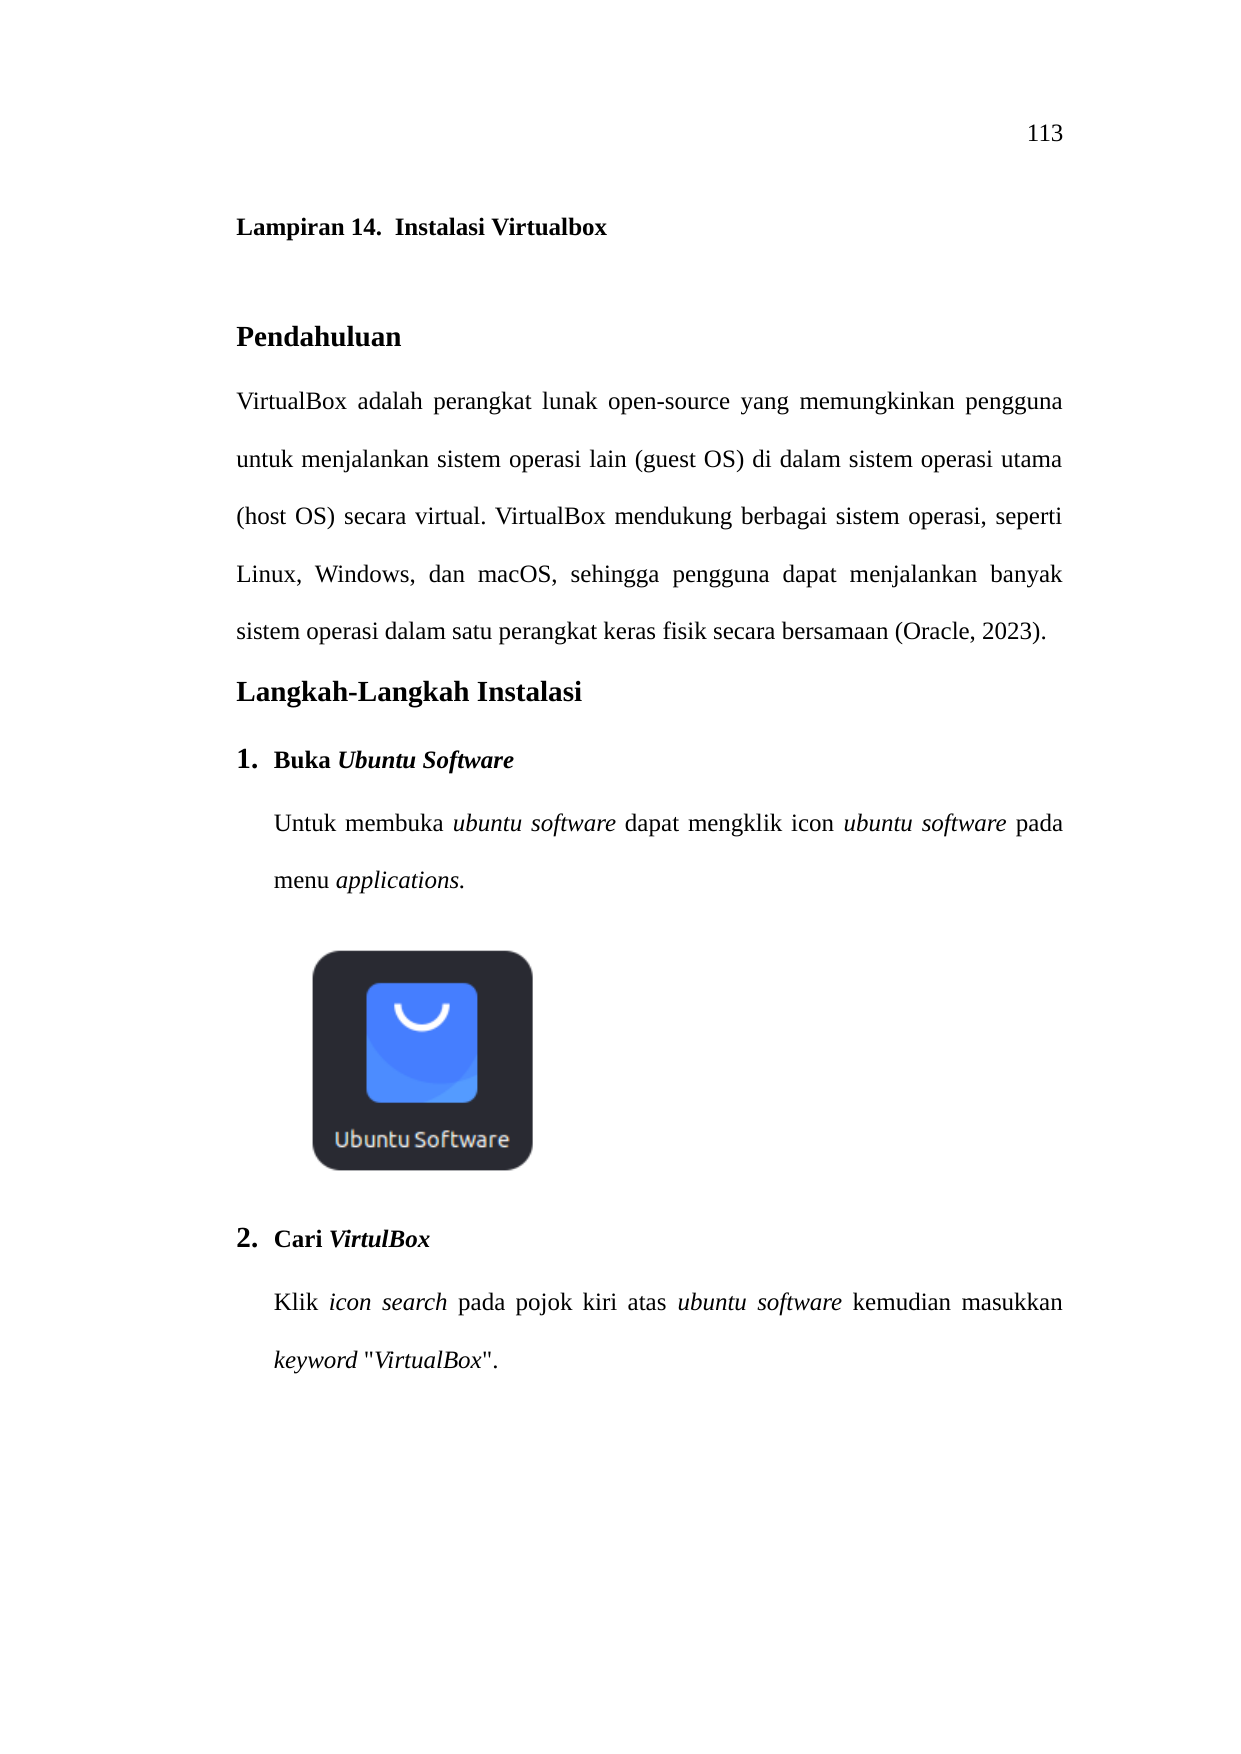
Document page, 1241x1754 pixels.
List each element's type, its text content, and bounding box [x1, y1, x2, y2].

text VirtualBox adalah perangkat lunak open-source yang memungkinkan pengguna untuk menjalankan sistem operasi lain (guest OS) di dalam sistem operasi utama (host OS) secara virtual. VirtualBox mendukung berbagai sistem operasi, seperti Linux, Windows, dan macOS, sehingga pengguna dapat menjalankan banyak sistem operasi dalam satu perangkat keras fisik secara bersamaan (Oracle, 2023). [236, 386, 1063, 645]
picture [276, 925, 573, 1189]
list Cari VirtulBox [236, 1220, 1063, 1254]
subtitle Instalasi Virtualbox [236, 212, 1063, 241]
text Pendahuluan [236, 319, 1063, 353]
list Buka Ubuntu Software [236, 741, 1063, 774]
list Klik icon search pada pojok kiri atas ubuntu software kemudian masukkan keyword "VirtualBox". [236, 1287, 1063, 1374]
text Langkah-Langkah Instalasi [236, 674, 1063, 707]
list Untuk membuka ubuntu software dapat mengklik icon ubuntu software pada menu applications. [236, 808, 1063, 894]
